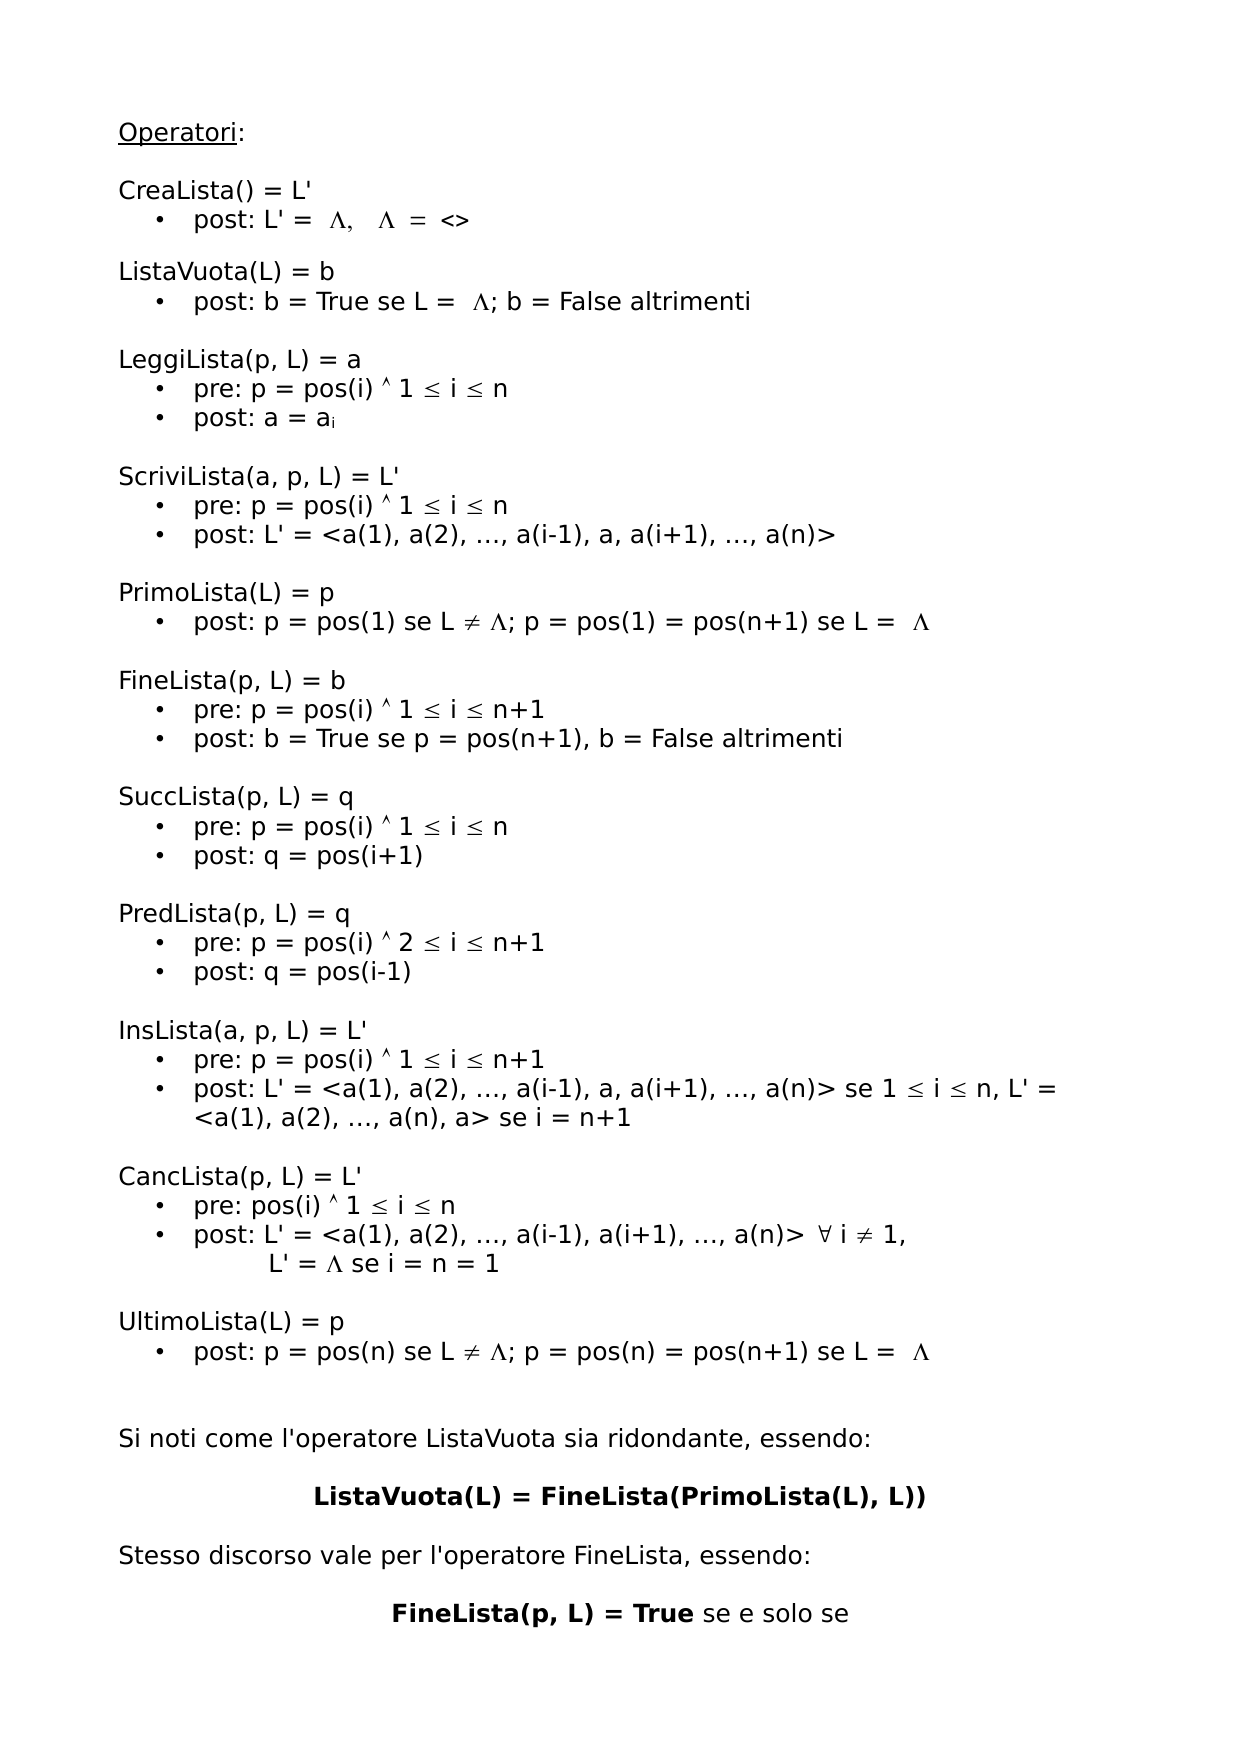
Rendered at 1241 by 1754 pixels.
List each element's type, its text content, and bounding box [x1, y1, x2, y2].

text ListaVuota(L) = b [118, 257, 1122, 287]
text LeggiLista(p, L) = a [118, 345, 1122, 374]
list L' = L se i = n = 1 [231, 1249, 1122, 1278]
list pre: p = pos(i) Ù 1 £ i £ n [156, 374, 1122, 403]
list post: L' = <a(1), a(2), …, a(i-1), a, a(i+1), …, a(n)> se 1 £ i £ n, L' = <a(1), a(2), …, a(n), a> se i = n+1 [156, 1074, 1122, 1132]
list pre: pos(i) Ù 1 £ i £ n [156, 1191, 1122, 1220]
list post: q = pos(i+1) [156, 841, 1122, 870]
list post: b = True se L = L; b = False altrimenti [156, 287, 1122, 316]
list pre: p = pos(i) Ù 1 £ i £ n+1 [156, 695, 1122, 724]
text CreaLista() = L' [118, 176, 1122, 206]
text ScriviLista(a, p, L) = L' [118, 462, 1122, 491]
list post: p = pos(1) se L ¹ L; p = pos(1) = pos(n+1) se L = L [156, 607, 1122, 637]
list post: L' = L, L = <> [156, 206, 1122, 235]
list pre: p = pos(i) Ù 1 £ i £ n [156, 812, 1122, 841]
list pre: p = pos(i) Ù 2 £ i £ n+1 [156, 928, 1122, 957]
text FineLista(p, L) = b [118, 666, 1122, 695]
text InsLista(a, p, L) = L' [118, 1016, 1122, 1045]
list post: p = pos(n) se L ¹ L; p = pos(n) = pos(n+1) se L = L [156, 1337, 1122, 1366]
list pre: p = pos(i) Ù 1 £ i £ n [156, 491, 1122, 520]
text Si noti come l'operatore ListaVuota sia ridondante, essendo: [118, 1424, 1122, 1453]
list pre: p = pos(i) Ù 1 £ i £ n+1 [156, 1045, 1122, 1074]
text Operatori: [118, 118, 1122, 147]
list post: q = pos(i-1) [156, 957, 1122, 987]
list post: a = ai [156, 403, 1122, 432]
text UltimoLista(L) = p [118, 1307, 1122, 1337]
text ListaVuota(L) = FineLista(PrimoLista(L), L)) [118, 1482, 1122, 1512]
list post: b = True se p = pos(n+1), b = False altrimenti [156, 724, 1122, 753]
text CancLista(p, L) = L' [118, 1162, 1122, 1191]
text PredLista(p, L) = q [118, 899, 1122, 928]
list post: L' = <a(1), a(2), …, a(i-1), a(i+1), …, a(n)> " i ¹ 1, [156, 1220, 1122, 1249]
list post: L' = <a(1), a(2), …, a(i-1), a, a(i+1), …, a(n)> [156, 520, 1122, 549]
text PrimoLista(L) = p [118, 578, 1122, 607]
text Stesso discorso vale per l'operatore FineLista, essendo: [118, 1541, 1122, 1570]
text SuccLista(p, L) = q [118, 782, 1122, 812]
text FineLista(p, L) = True se e solo se [118, 1599, 1122, 1628]
